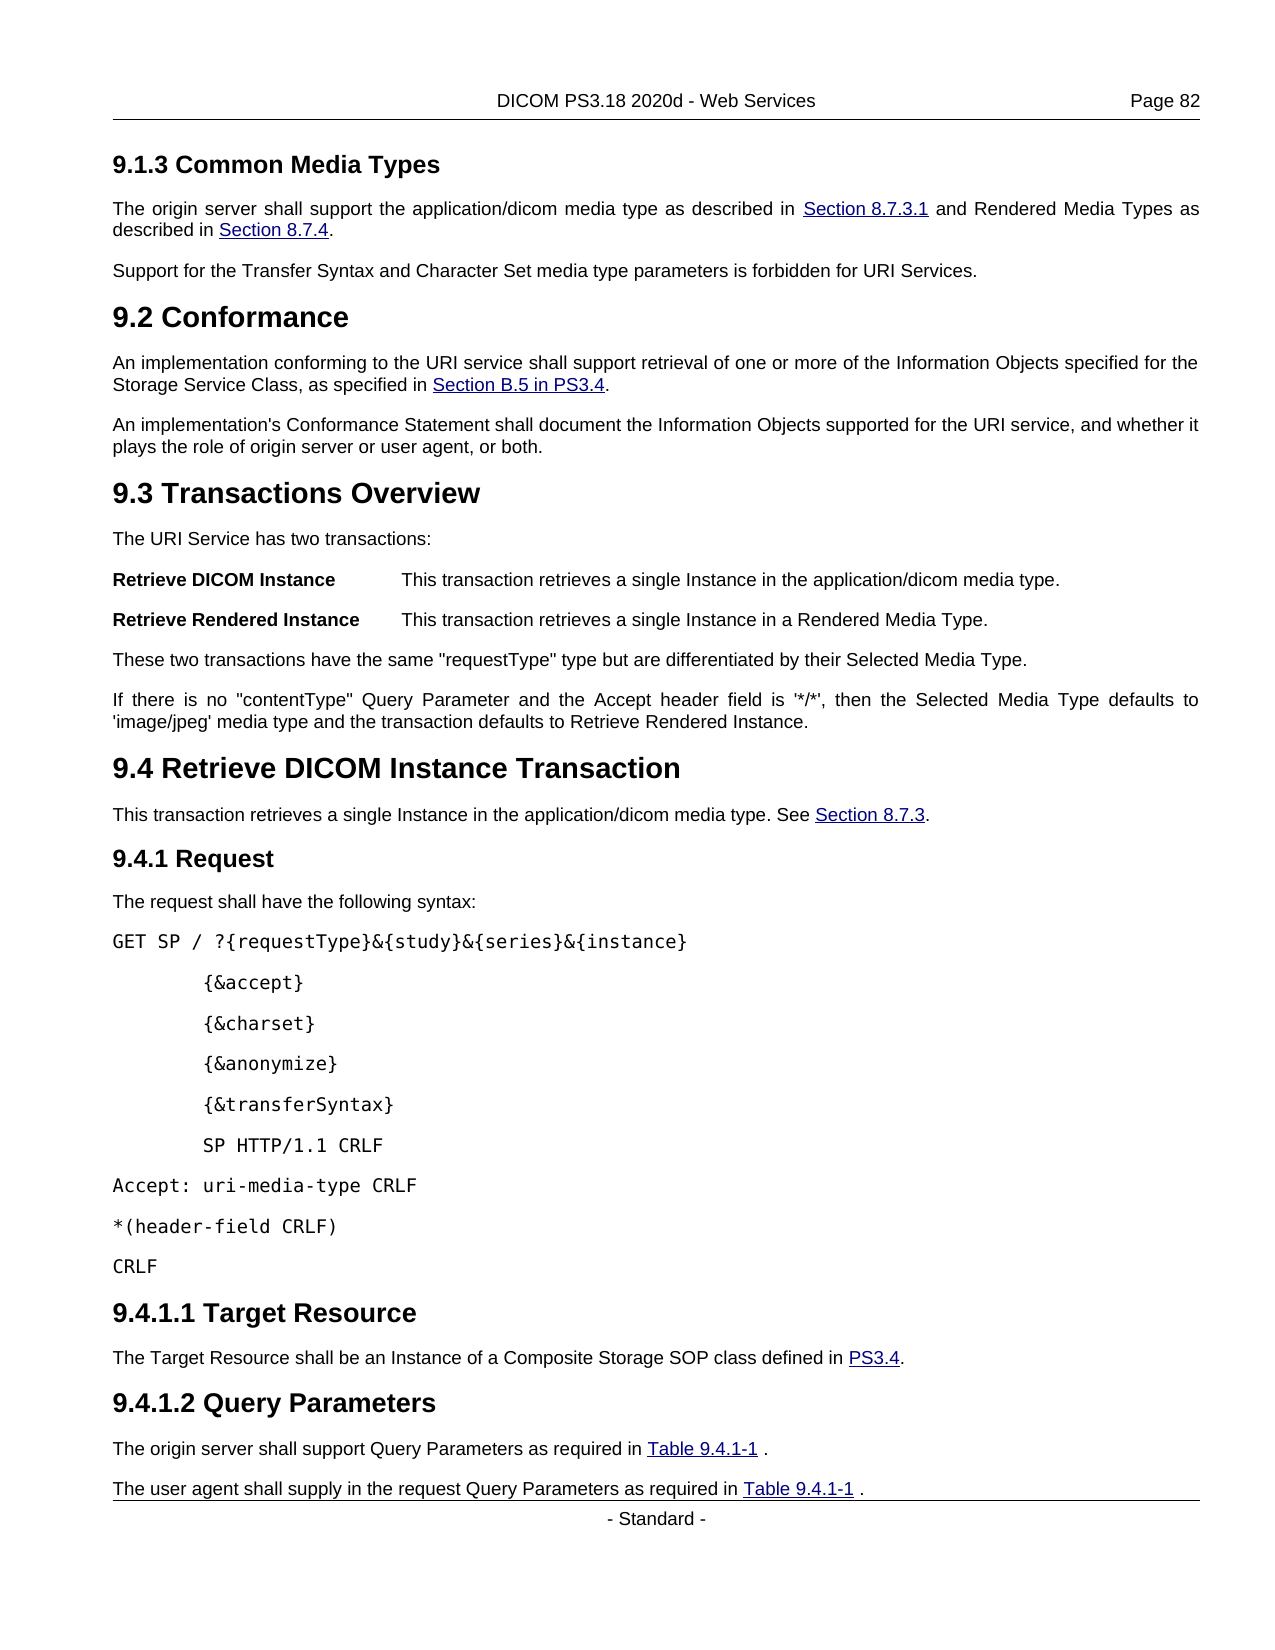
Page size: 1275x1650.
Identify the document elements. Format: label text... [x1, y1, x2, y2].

text 9.4.1.1 Target Resource [112, 1297, 1200, 1328]
text Accept: uri-media-type CRLF [112, 1175, 1200, 1197]
text {&anonymize} [112, 1053, 1200, 1075]
text 9.4.1 Request [112, 844, 1200, 872]
text 9.1.3 Common Media Types [112, 150, 1200, 179]
text This transaction retrieves a single Instance in the application/dicom media type. See Section 8.7.3. [112, 803, 1200, 825]
text The URI Service has two transactions: [112, 528, 1200, 549]
text GET SP / ?{requestType}&{study}&{series}&{instance} [112, 932, 1200, 953]
text An implementation conforming to the URI service shall support retrieval of one or more of the Information Objects specified for the Storage Service Class, as specified in Section B.5 in PS3.4. [112, 352, 1200, 395]
text {&accept} [112, 972, 1200, 994]
text If there is no "contentType" Query Parameter and the Accept header field is '*/*', then the Selected Media Type defaults to 'image/jpeg' media type and the transaction defaults to Retrieve Rendered Instance. [112, 689, 1200, 732]
text An implementation's Conformance Statement shall document the Information Objects supported for the URI service, and whether it plays the role of origin server or user agent, or both. [112, 414, 1200, 457]
text 9.4 Retrieve DICOM Instance Transaction [112, 751, 1200, 785]
text The origin server shall support the application/dicom media type as described in Section 8.7.3.1 and Rendered Media Types as described in Section 8.7.4. [112, 197, 1200, 241]
text *(header-field CRLF) [112, 1216, 1200, 1238]
text 9.2 Conformance [112, 300, 1200, 333]
text The request shall have the following syntax: [112, 891, 1200, 913]
text The user agent shall supply in the request Query Parameters as required in Table 9.4.1-1 . [112, 1478, 1200, 1499]
text SP HTTP/1.1 CRLF [112, 1135, 1200, 1157]
text 9.4.1.2 Query Parameters [112, 1387, 1200, 1419]
text Support for the Transfer Syntax and Character Set media type parameters is forbidden for URI Services. [112, 259, 1200, 281]
text {&charset} [112, 1013, 1200, 1035]
text Retrieve DICOM Instance This transaction retrieves a single Instance in the application/dicom media type. [112, 568, 1200, 590]
text The Target Resource shall be an Instance of a Composite Storage SOP class defined in PS3.4. [112, 1347, 1200, 1369]
text The origin server shall support Query Parameters as required in Table 9.4.1-1 . [112, 1437, 1200, 1459]
text These two transactions have the same "requestType" type but are differentiated by their Selected Media Type. [112, 649, 1200, 671]
text {&transferSyntax} [112, 1094, 1200, 1116]
text Retrieve Rendered Instance This transaction retrieves a single Instance in a Rendered Media Type. [112, 609, 1200, 630]
text 9.3 Transactions Overview [112, 476, 1200, 509]
text CRLF [112, 1257, 1200, 1278]
